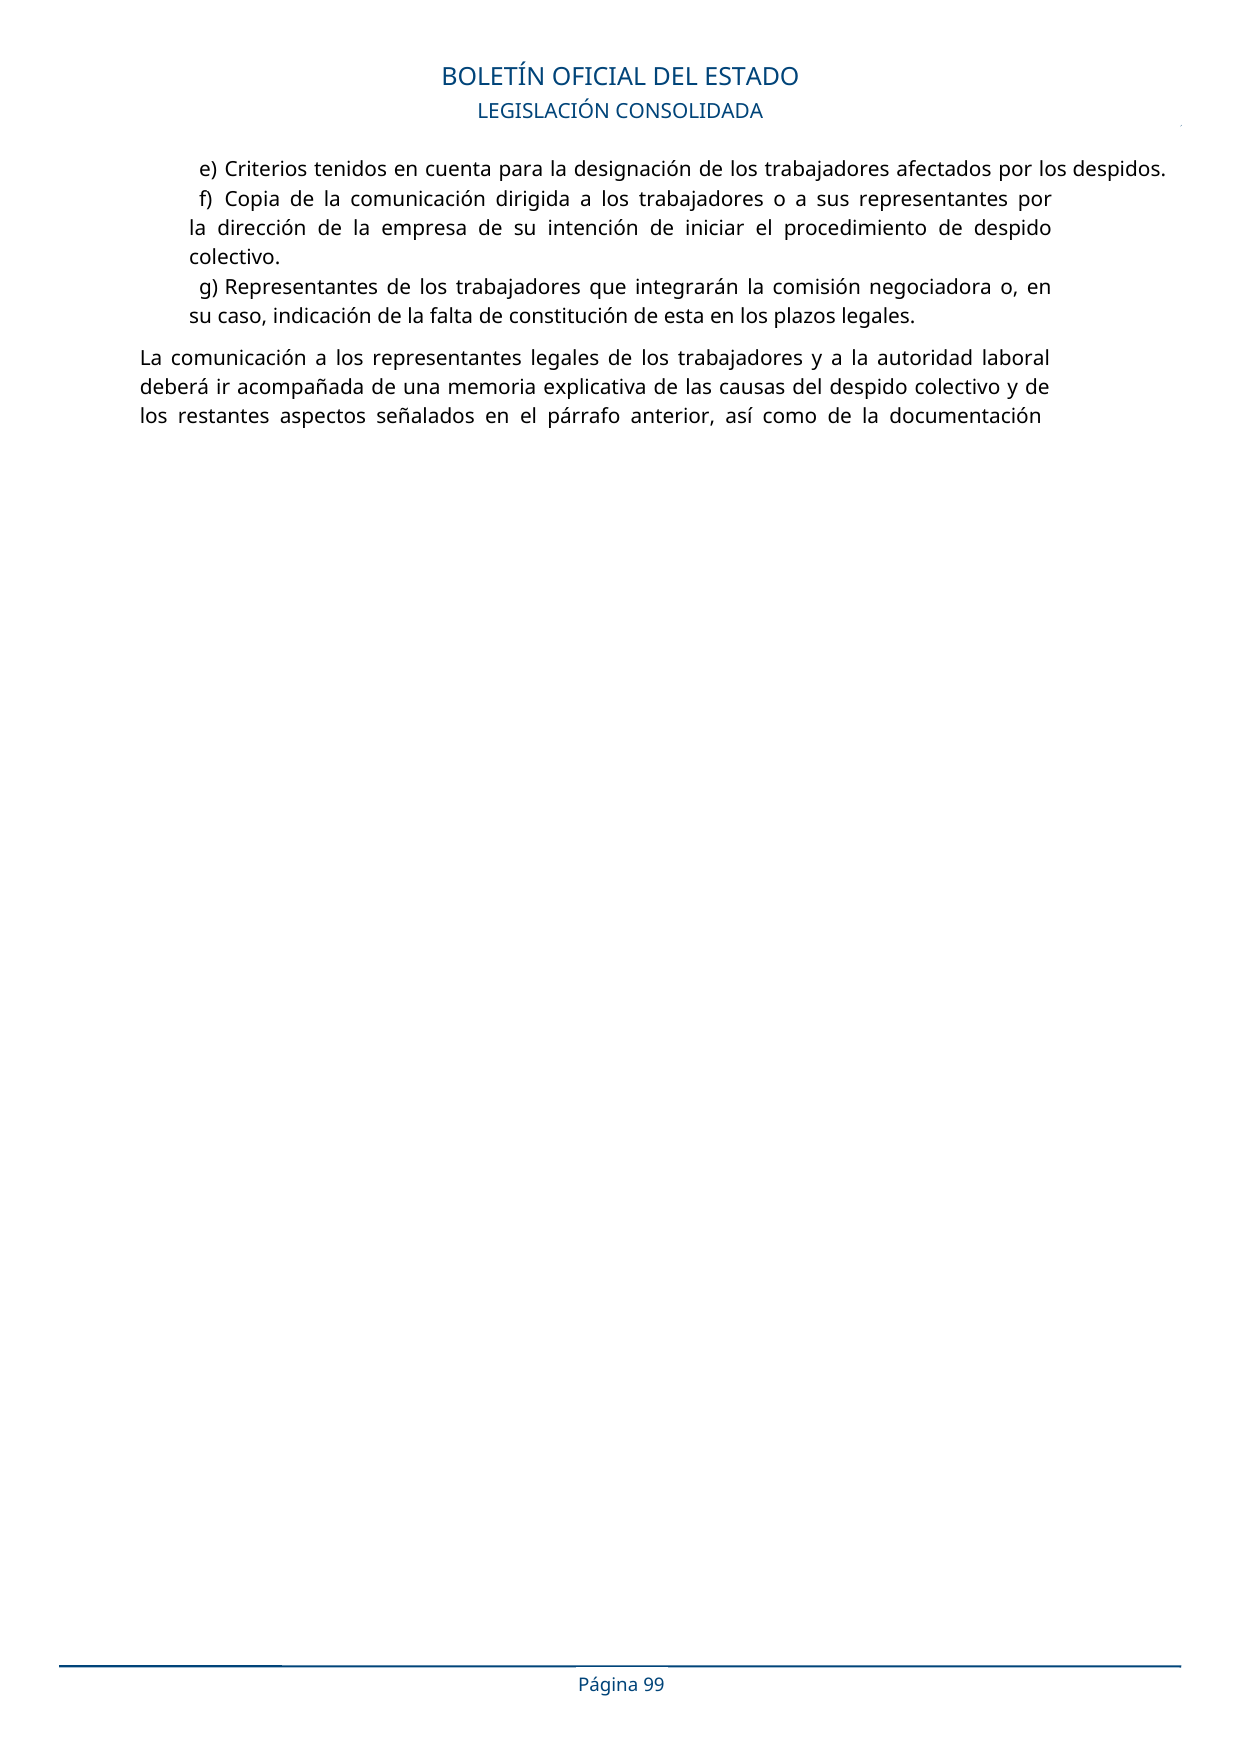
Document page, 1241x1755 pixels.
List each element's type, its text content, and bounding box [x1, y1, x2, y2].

text La comunicación a los representantes legales de los trabajadores y a la autoridad laboral deberá ir acompañada de una memoria explicativa de las causas del despido colectivo y de los restantes aspectos señalados en el párrafo anterior, así como de la documentación [139, 343, 1052, 430]
list Copia de la comunicación dirigida a los trabajadores o a sus representantes por la dirección de la empresa de su intención de iniciar el procedimiento de despido colectivo. [163, 184, 1052, 271]
list Representantes de los trabajadores que integrarán la comisión negociadora o, en su caso, indicación de la falta de constitución de esta en los plazos legales. [163, 272, 1052, 330]
list Criterios tenidos en cuenta para la designación de los trabajadores afectados por los despidos. [163, 154, 1184, 183]
